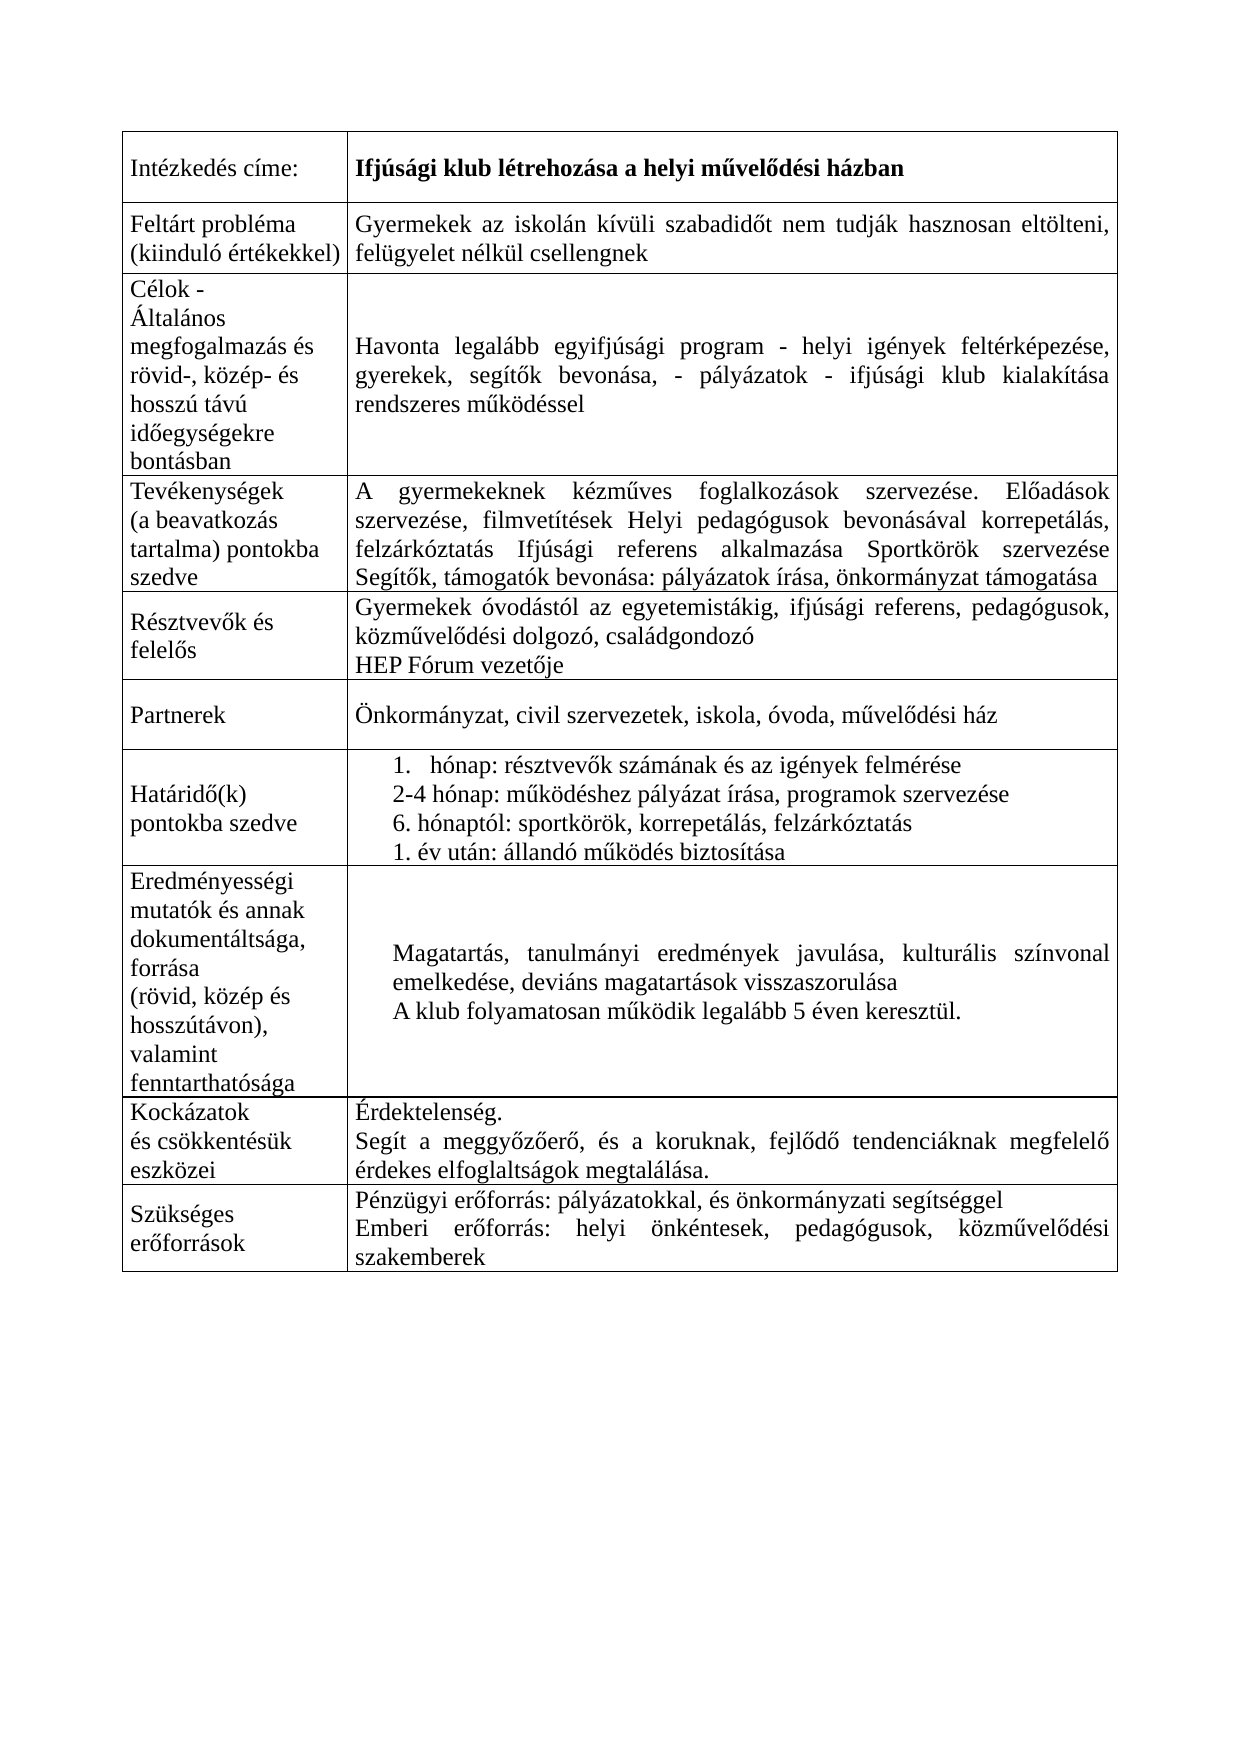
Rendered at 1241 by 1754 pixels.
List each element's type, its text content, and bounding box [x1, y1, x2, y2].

table_cell Határidő(k) pontokba szedve [123, 750, 347, 865]
table_cell Tevékenységek (a beavatkozás tartalma) pontokba szedve [123, 476, 347, 591]
table_cell Érdektelenség. Segít a meggyőzőerő, és a koruknak, fejlődő tendenciáknak megfelelő érdekes elfoglaltságok megtalálása. [348, 1098, 1117, 1184]
table_cell A gyermekeknek kézműves foglalkozások szervezése. Előadások szervezése, filmvetítések Helyi pedagógusok bevonásával korrepetálás, felzárkóztatás Ifjúsági referens alkalmazása Sportkörök szervezése Segítők, támogatók bevonása: pályázatok írása, önkormányzat támogatása [348, 476, 1117, 591]
table_cell Eredményességi mutatók és annak dokumentáltsága, forrása (rövid, közép és hosszútávon), valamint fenntarthatósága [123, 866, 347, 1096]
table_cell Célok - Általános megfogalmazás és rövid-, közép- és hosszú távú időegységekre bontásban [123, 274, 347, 475]
table_cell Magatartás, tanulmányi eredmények javulása, kulturális színvonal emelkedése, deviáns magatartások visszaszorulása A klub folyamatosan működik legalább 5 éven keresztül. [348, 866, 1117, 1096]
table_cell Résztvevők és felelős [123, 592, 347, 678]
table_cell Kockázatok és csökkentésük eszközei [123, 1098, 347, 1184]
table_cell hónap: résztvevők számának és az igények felmérése 2-4 hónap: működéshez pályázat írása, programok szervezése 6. hónaptól: sportkörök, korrepetálás, felzárkóztatás 1. év után: állandó működés biztosítása [348, 750, 1117, 865]
table_cell Partnerek [123, 680, 347, 749]
table_cell Gyermekek óvodástól az egyetemistákig, ifjúsági referens, pedagógusok, közművelődési dolgozó, családgondozó HEP Fórum vezetője [348, 592, 1117, 678]
table_cell Önkormányzat, civil szervezetek, iskola, óvoda, művelődési ház [348, 680, 1117, 749]
table_header Intézkedés címe: [123, 132, 347, 202]
table_cell Havonta legalább egyifjúsági program - helyi igények feltérképezése, gyerekek, segítők bevonása, - pályázatok - ifjúsági klub kialakítása rendszeres működéssel [348, 274, 1117, 475]
table_header Ifjúsági klub létrehozása a helyi művelődési házban [348, 132, 1117, 202]
table_cell Gyermekek az iskolán kívüli szabadidőt nem tudják hasznosan eltölteni, felügyelet nélkül csellengnek [348, 203, 1117, 273]
table_cell Szükséges erőforrások [123, 1185, 347, 1271]
table_cell Feltárt probléma (kiinduló értékekkel) [123, 203, 347, 273]
table_cell Pénzügyi erőforrás: pályázatokkal, és önkormányzati segítséggel Emberi erőforrás: helyi önkéntesek, pedagógusok, közművelődési szakemberek [348, 1185, 1117, 1271]
